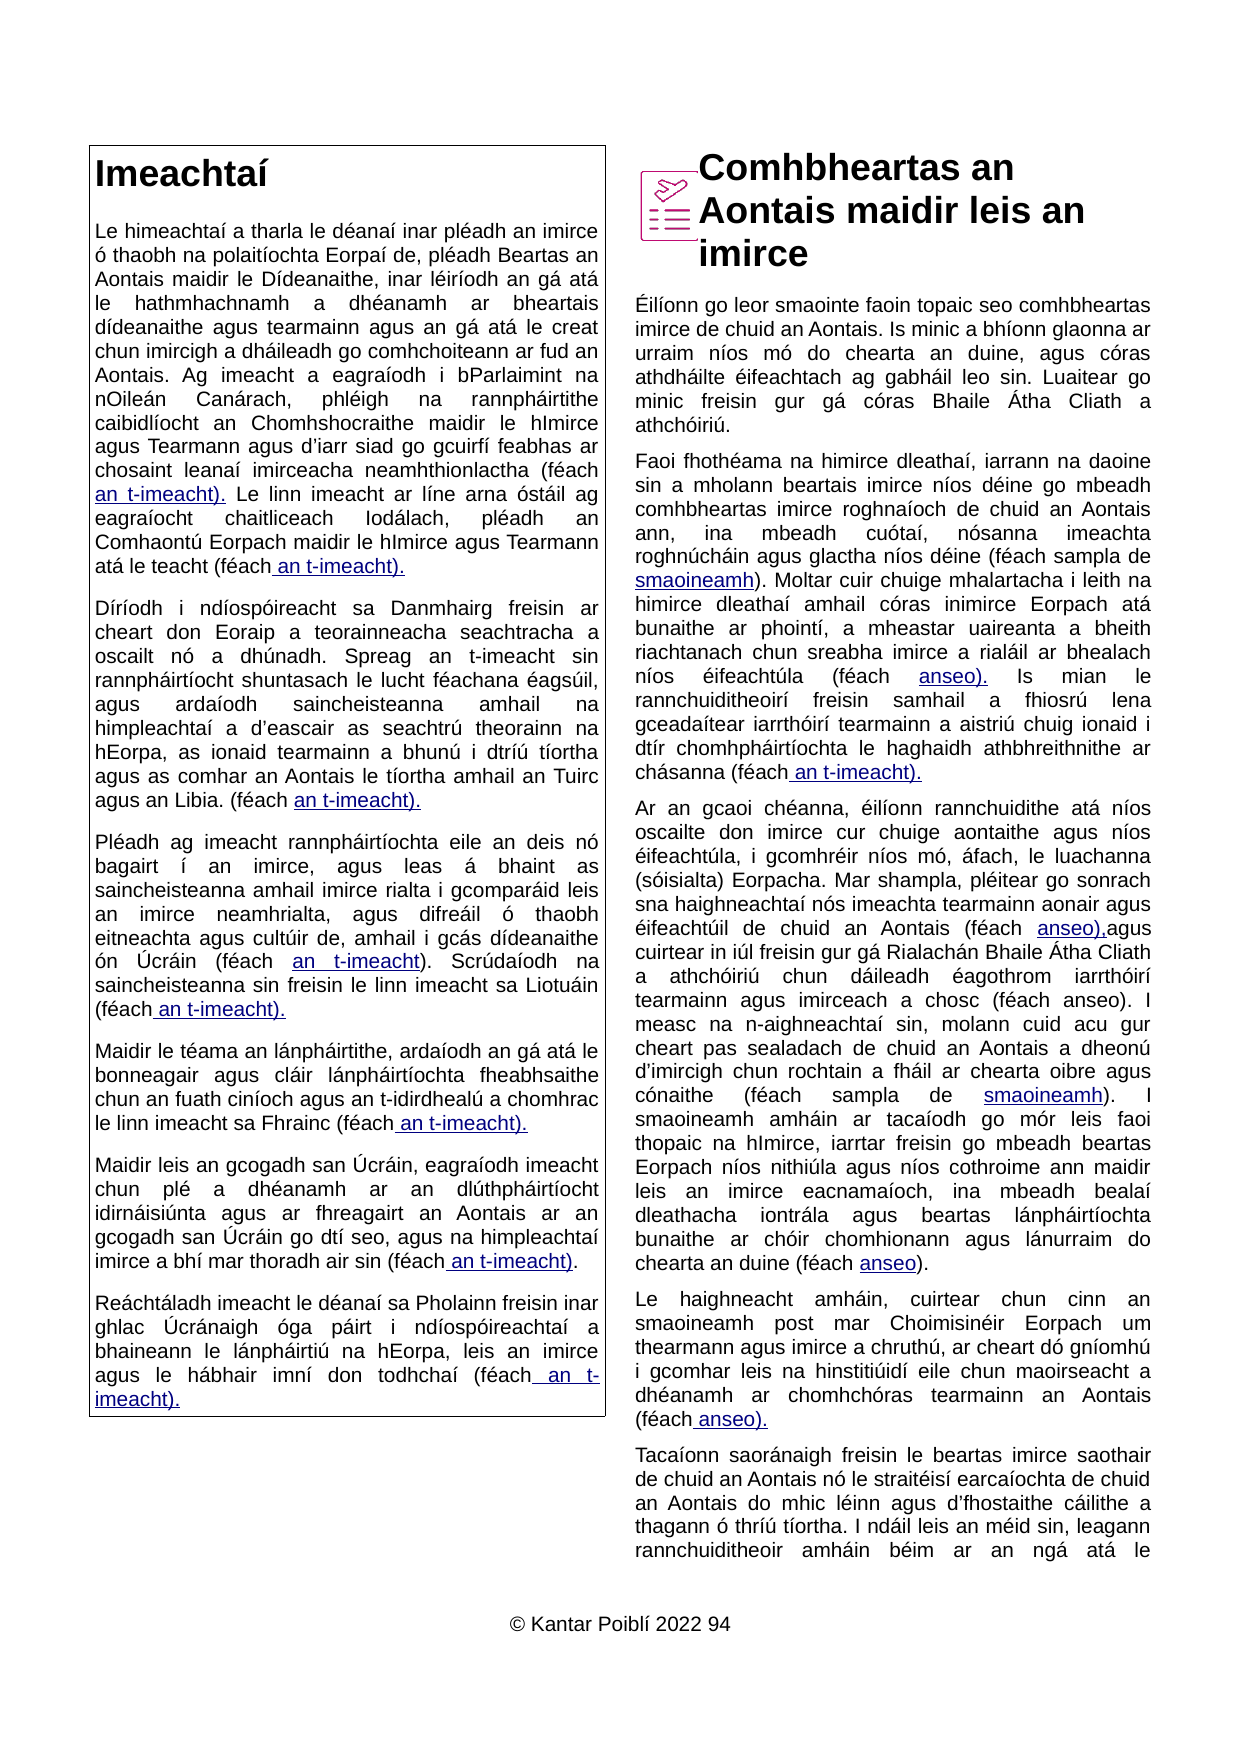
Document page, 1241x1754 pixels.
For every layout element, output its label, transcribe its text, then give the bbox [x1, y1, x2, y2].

text Ar an gcaoi chéanna, éilíonn rannchuidithe atá níos oscailte don imirce cur chuige aontaithe agus níos éifeachtúla, i gcomhréir níos mó, áfach, le luachanna (sóisialta) Eorpacha. Mar shampla, pléitear go sonrach sna haighneachtaí nós imeachta tearmainn aonair agus éifeachtúil de chuid an Aontais (féach anseo),agus cuirtear in iúl freisin gur gá Rialachán Bhaile Átha Cliath a athchóiriú chun dáileadh éagothrom iarrthóirí tearmainn agus imirceach a chosc (féach anseo). I measc na n-aighneachtaí sin, molann cuid acu gur cheart pas sealadach de chuid an Aontais a dheonú d’imircigh chun rochtain a fháil ar chearta oibre agus cónaithe (féach sampla de smaoineamh). I smaoineamh amháin ar tacaíodh go mór leis faoi thopaic na hImirce, iarrtar freisin go mbeadh beartas Eorpach níos nithiúla agus níos cothroime ann maidir leis an imirce eacnamaíoch, ina mbeadh bealaí dleathacha iontrála agus beartas lánpháirtíochta bunaithe ar chóir chomhionann agus lánurraim do chearta an duine (féach anseo). [635, 796, 1152, 1275]
text Le haighneacht amháin, cuirtear chun cinn an smaoineamh post mar Choimisinéir Eorpach um thearmann agus imirce a chruthú, ar cheart dó gníomhú i gcomhar leis na hinstitiúidí eile chun maoirseacht a dhéanamh ar chomhchóras tearmainn an Aontais (féach anseo). [635, 1287, 1152, 1431]
text Maidir le téama an lánpháirtithe, ardaíodh an gá atá le bonneagair agus cláir lánpháirtíochta fheabhsaithe chun an fuath ciníoch agus an t-idirdhealú a chomhrac le linn imeacht sa Fhrainc (féach an t-imeacht). [90, 1033, 605, 1141]
text Reáchtáladh imeacht le déanaí sa Pholainn freisin inar ghlac Úcránaigh óga páirt i ndíospóireachtaí a bhaineann le lánpháirtiú na hEorpa, leis an imirce agus le hábhair imní don todhchaí (féach an t-imeacht). [90, 1284, 605, 1416]
text Éilíonn go leor smaointe faoin topaic seo comhbheartas imirce de chuid an Aontais. Is minic a bhíonn glaonna ar urraim níos mó do chearta an duine, agus córas athdháilte éifeachtach ag gabháil leo sin. Luaitear go minic freisin gur gá córas Bhaile Átha Cliath a athchóiriú. [635, 293, 1152, 437]
text Díríodh i ndíospóireacht sa Danmhairg freisin ar cheart don Eoraip a teorainneacha seachtracha a oscailt nó a dhúnadh. Spreag an t-imeacht sin rannpháirtíocht shuntasach le lucht féachana éagsúil, agus ardaíodh saincheisteanna amhail na himpleachtaí a d’eascair as seachtrú theorainn na hEorpa, as ionaid tearmainn a bhunú i dtríú tíortha agus as comhar an Aontais le tíortha amhail an Tuirc agus an Libia. (féach an t-imeacht). [90, 590, 605, 818]
text Pléadh ag imeacht rannpháirtíochta eile an deis nó bagairt í an imirce, agus leas á bhaint as saincheisteanna amhail imirce rialta i gcomparáid leis an imirce neamhrialta, agus difreáil ó thaobh eitneachta agus cultúir de, amhail i gcás dídeanaithe ón Úcráin (féach an t-imeacht). Scrúdaíodh na saincheisteanna sin freisin le linn imeacht sa Liotuáin (féach an t-imeacht). [90, 823, 605, 1027]
text Tacaíonn saoránaigh freisin le beartas imirce saothair de chuid an Aontais nó le straitéisí earcaíochta de chuid an Aontais do mhic léinn agus d’fhostaithe cáilithe a thagann ó thríú tíortha. I ndáil leis an méid sin, leagann rannchuiditheoir amháin béim ar an ngá atá le [635, 1442, 1152, 1562]
subtitle Imeachtaí [90, 146, 605, 200]
text Faoi fhothéama na himirce dleathaí, iarrann na daoine sin a mholann beartais imirce níos déine go mbeadh comhbheartas imirce roghnaíoch de chuid an Aontais ann, ina mbeadh cuótaí, nósanna imeachta roghnúcháin agus glactha níos déine (féach sampla de smaoineamh). Moltar cuir chuige mhalartacha i leith na himirce dleathaí amhail córas inimirce Eorpach atá bunaithe ar phointí, a mheastar uaireanta a bheith riachtanach chun sreabha imirce a rialáil ar bhealach níos éifeachtúla (féach anseo). Is mian le rannchuiditheoirí freisin samhail a fhiosrú lena gceadaítear iarrthóirí tearmainn a aistriú chuig ionaid i dtír chomhpháirtíochta le haghaidh athbhreithnithe ar chásanna (féach an t-imeacht). [635, 448, 1152, 784]
picture [640, 171, 698, 241]
text Maidir leis an gcogadh san Úcráin, eagraíodh imeacht chun plé a dhéanamh ar an dlúthpháirtíocht idirnáisiúnta agus ar fhreagairt an Aontais ar an gcogadh san Úcráin go dtí seo, agus na himpleachtaí imirce a bhí mar thoradh air sin (féach an t-imeacht). [90, 1147, 605, 1279]
subtitle Comhbheartas an Aontais maidir leis an imirce [635, 145, 1152, 274]
text Le himeachtaí a tharla le déanaí inar pléadh an imirce ó thaobh na polaitíochta Eorpaí de, pléadh Beartas an Aontais maidir le Dídeanaithe, inar léiríodh an gá atá le hathmhachnamh a dhéanamh ar bheartais dídeanaithe agus tearmainn agus an gá atá le creat chun imircigh a dháileadh go comhchoiteann ar fud an Aontais. Ag imeacht a eagraíodh i bParlaimint na nOileán Canárach, phléigh na rannpháirtithe caibidlíocht an Chomhshocraithe maidir le hImirce agus Tearmann agus d’iarr siad go gcuirfí feabhas ar chosaint leanaí imirceacha neamhthionlactha (féach an t-imeacht). Le linn imeacht ar líne arna óstáil ag eagraíocht chaitliceach Iodálach, pléadh an Comhaontú Eorpach maidir le hImirce agus Tearmann atá le teacht (féach an t-imeacht). [90, 213, 605, 584]
